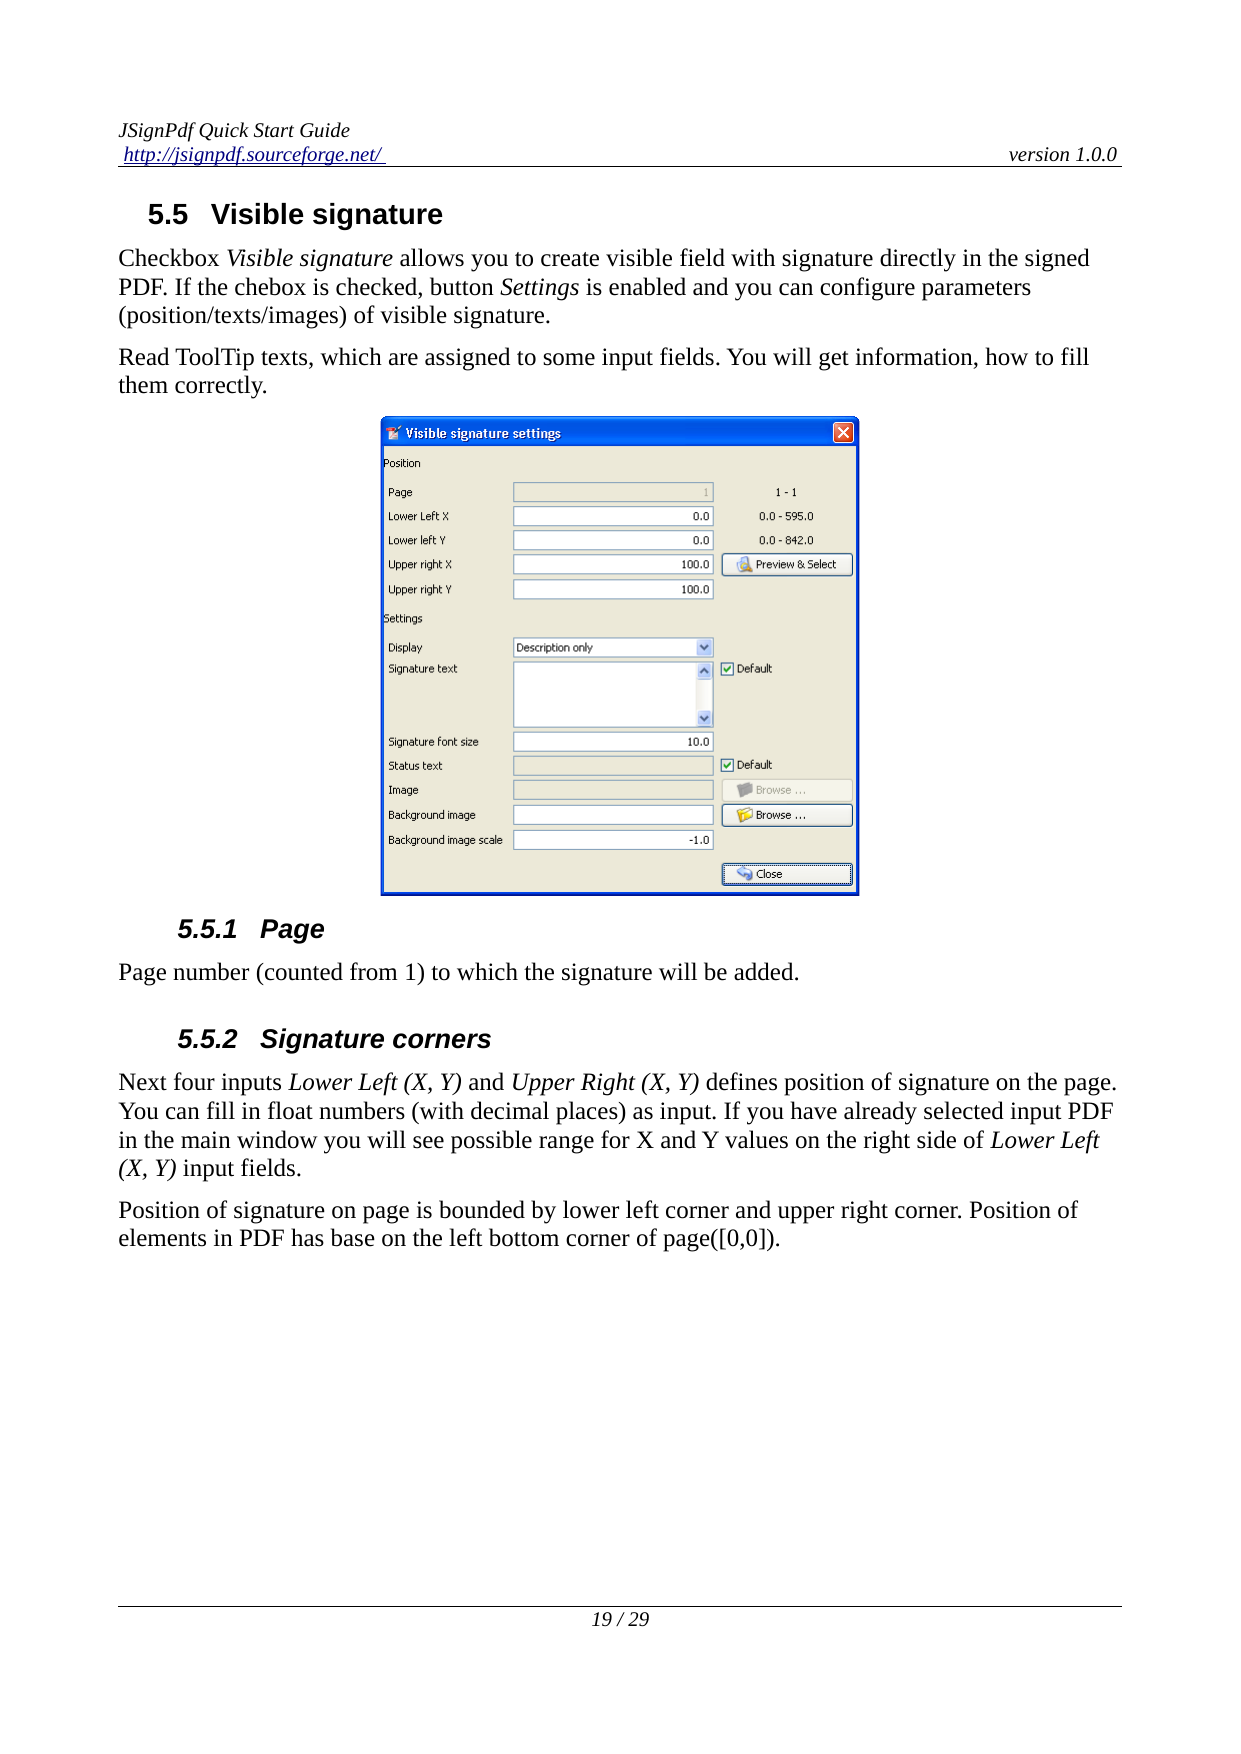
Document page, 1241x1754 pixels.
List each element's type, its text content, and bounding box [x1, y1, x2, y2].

text Checkbox Visible signature allows you to create visible field with signature directly in the signed PDF. If the chebox is checked, button Settings is enabled and you can configure parameters (position/texts/images) of visible signature. [118, 243, 1122, 329]
subtitle Page [177, 896, 1122, 945]
text Position of signature on page is bounded by lower left corner and upper right corner. Position of elements in PDF has base on the left bottom corner of page([0,0]). [118, 1195, 1122, 1252]
subtitle Signature corners [177, 1023, 1122, 1055]
text Next four inputs Lower Left (X, Y) and Upper Right (X, Y) defines position of signature on the page. You can fill in float numbers (with decimal places) as input. If you have already selected input PDF in the main window you will see possible range for X and Y values on the right side of Lower Left (X, Y) input fields. [118, 1067, 1122, 1182]
subtitle Visible signature [148, 197, 1116, 230]
text Read ToolTip texts, which are assigned to some input fields. You will get information, how to fill them correctly. [118, 342, 1122, 399]
text Page number (counted from 1) to which the signature will be added. [118, 957, 1122, 986]
picture [380, 416, 860, 896]
